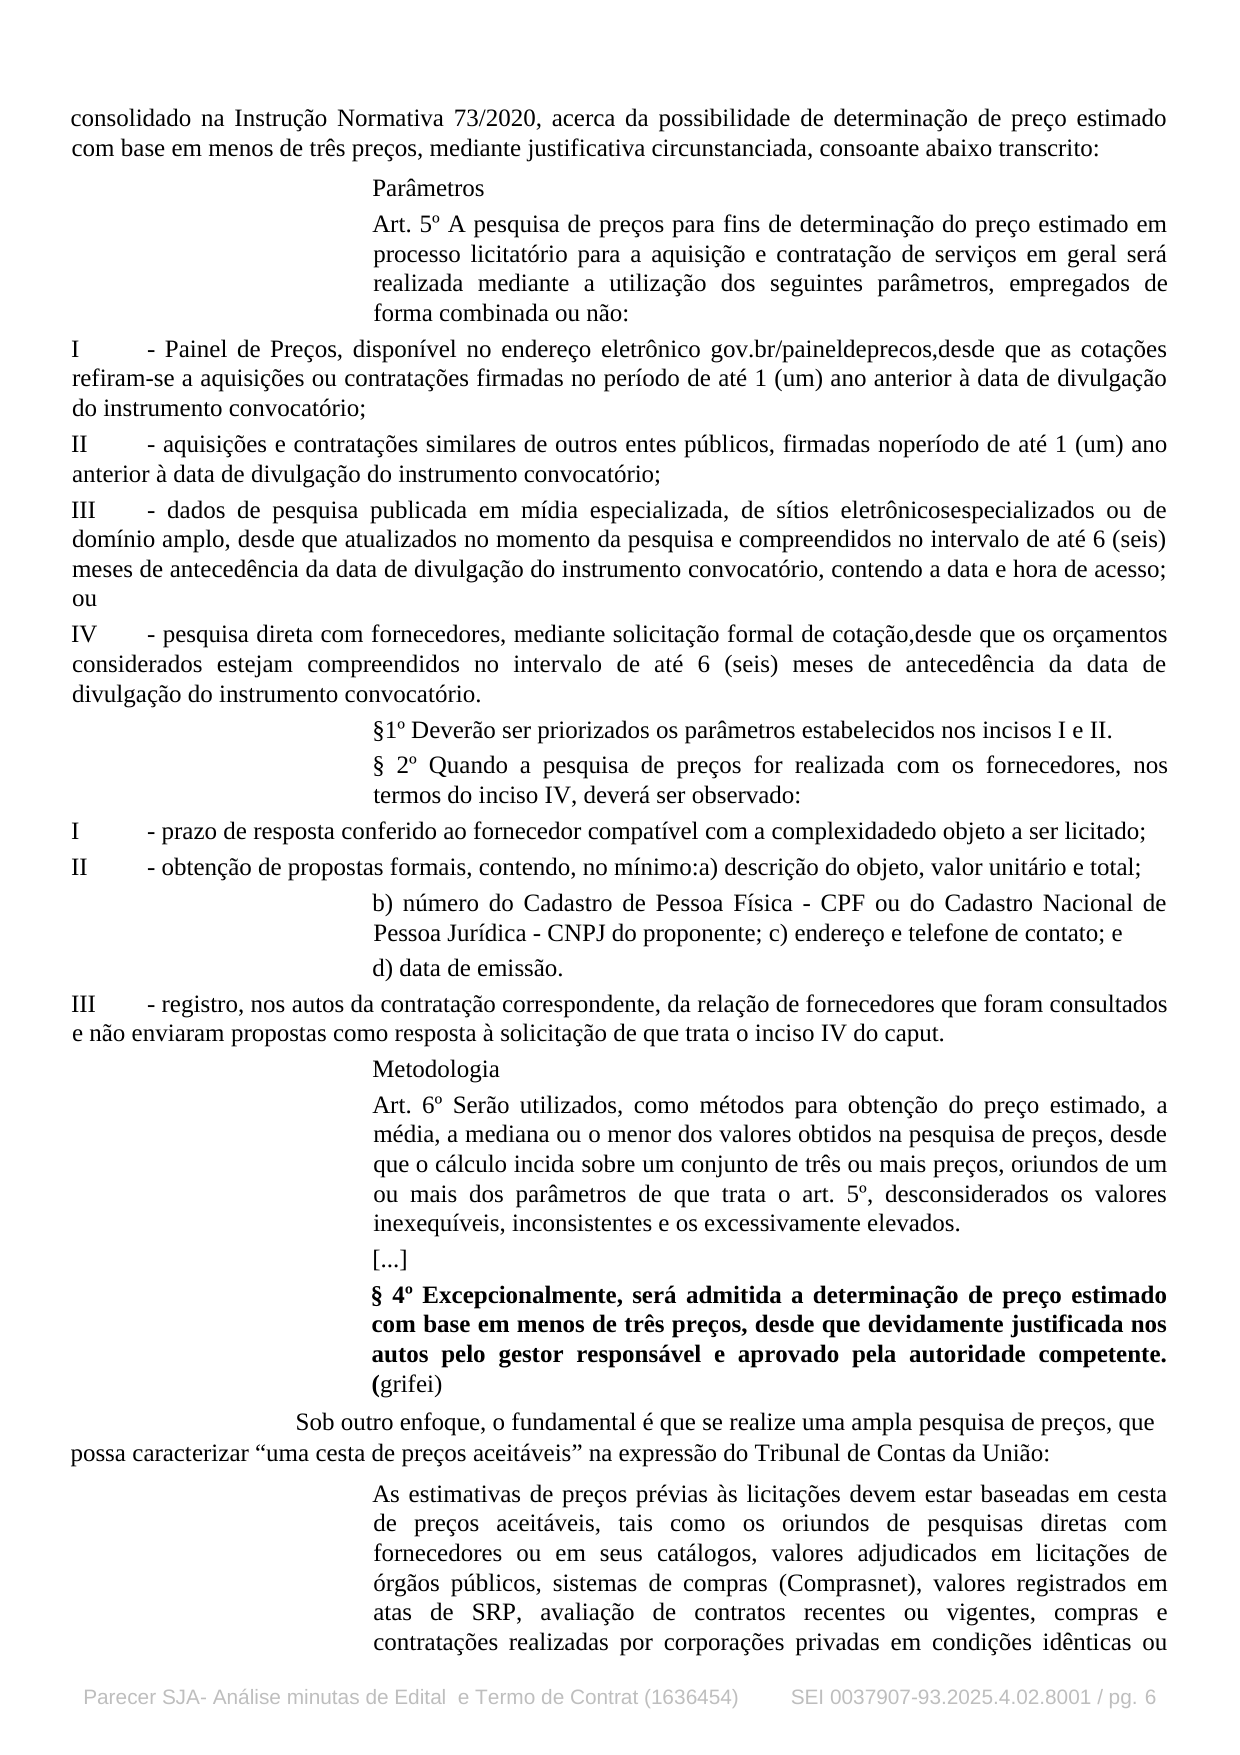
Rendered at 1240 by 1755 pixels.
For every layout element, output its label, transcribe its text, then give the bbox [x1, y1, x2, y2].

text possa caracterizar “uma cesta de preços aceitáveis” na expressão do Tribunal de Contas da União: [70, 1438, 1168, 1467]
list - dados de pesquisa publicada em mídia especializada, de sítios eletrônicosespecializados ou de domínio amplo, desde que atualizados no momento da pesquisa e compreendidos no intervalo de até 6 (seis) meses de antecedência da data de divulgação do instrumento convocatório, contendo a data e hora de acesso; ou [71, 495, 1168, 612]
list - registro, nos autos da contratação correspondente, da relação de fornecedores que foram consultados e não enviaram propostas como resposta à solicitação de que trata o inciso IV do caput. [71, 989, 1168, 1047]
text § 2º Quando a pesquisa de preços for realizada com os fornecedores, nos termos do inciso IV, deverá ser observado: [372, 750, 1168, 809]
list - aquisições e contratações similares de outros entes públicos, firmadas noperíodo de até 1 (um) ano anterior à data de divulgação do instrumento convocatório; [71, 429, 1168, 487]
text § 4º Excepcionalmente, será admitida a determinação de preço estimado com base em menos de três preços, desde que devidamente justificada nos autos pelo gestor responsável e aprovado pela autoridade competente. (grifei) [370, 1280, 1168, 1397]
text b) número do Cadastro de Pessoa Física - CPF ou do Cadastro Nacional de Pessoa Jurídica - CNPJ do proponente; c) endereço e telefone de contato; e [372, 888, 1168, 946]
list - pesquisa direta com fornecedores, mediante solicitação formal de cotação,desde que os orçamentos considerados estejam compreendidos no intervalo de até 6 (seis) meses de antecedência da data de divulgação do instrumento convocatório. [71, 619, 1168, 707]
text Art. 6º Serão utilizados, como métodos para obtenção do preço estimado, a média, a mediana ou o menor dos valores obtidos na pesquisa de preços, desde que o cálculo incida sobre um conjunto de três ou mais preços, oriundos de um ou mais dos parâmetros de que trata o art. 5º, desconsiderados os valores inexequíveis, inconsistentes e os excessivamente elevados. [372, 1090, 1168, 1237]
text Art. 5º A pesquisa de preços para fins de determinação do preço estimado em processo licitatório para a aquisição e contratação de serviços em geral será realizada mediante a utilização dos seguintes parâmetros, empregados de forma combinada ou não: [372, 209, 1168, 327]
text Metodologia [372, 1054, 1168, 1083]
text Parâmetros [372, 173, 1168, 202]
text d) data de emissão. [372, 953, 1168, 982]
text consolidado na Instrução Normativa 73/2020, acerca da possibilidade de determinação de preço estimado com base em menos de três preços, mediante justificativa circunstanciada, consoante abaixo transcrito: [70, 103, 1168, 161]
text §1º Deverão ser priorizados os parâmetros estabelecidos nos incisos I e II. [372, 715, 1168, 743]
text Sob outro enfoque, o fundamental é que se realize uma ampla pesquisa de preços, que [72, 1407, 1154, 1436]
list - obtenção de propostas formais, contendo, no mínimo:a) descrição do objeto, valor unitário e total; [71, 852, 1168, 881]
list - Painel de Preços, disponível no endereço eletrônico gov.br/paineldeprecos,desde que as cotações refiram-se a aquisições ou contratações firmadas no período de até 1 (um) ano anterior à data de divulgação do instrumento convocatório; [71, 334, 1168, 422]
text As estimativas de preços prévias às licitações devem estar baseadas em cesta de preços aceitáveis, tais como os oriundos de pesquisas diretas com fornecedores ou em seus catálogos, valores adjudicados em licitações de órgãos públicos, sistemas de compras (Comprasnet), valores registrados em atas de SRP, avaliação de contratos recentes ou vigentes, compras e contratações realizadas por corporações privadas em condições idênticas ou [372, 1479, 1168, 1656]
list - prazo de resposta conferido ao fornecedor compatível com a complexidadedo objeto a ser licitado; [71, 816, 1168, 845]
text [...] [372, 1244, 1168, 1273]
